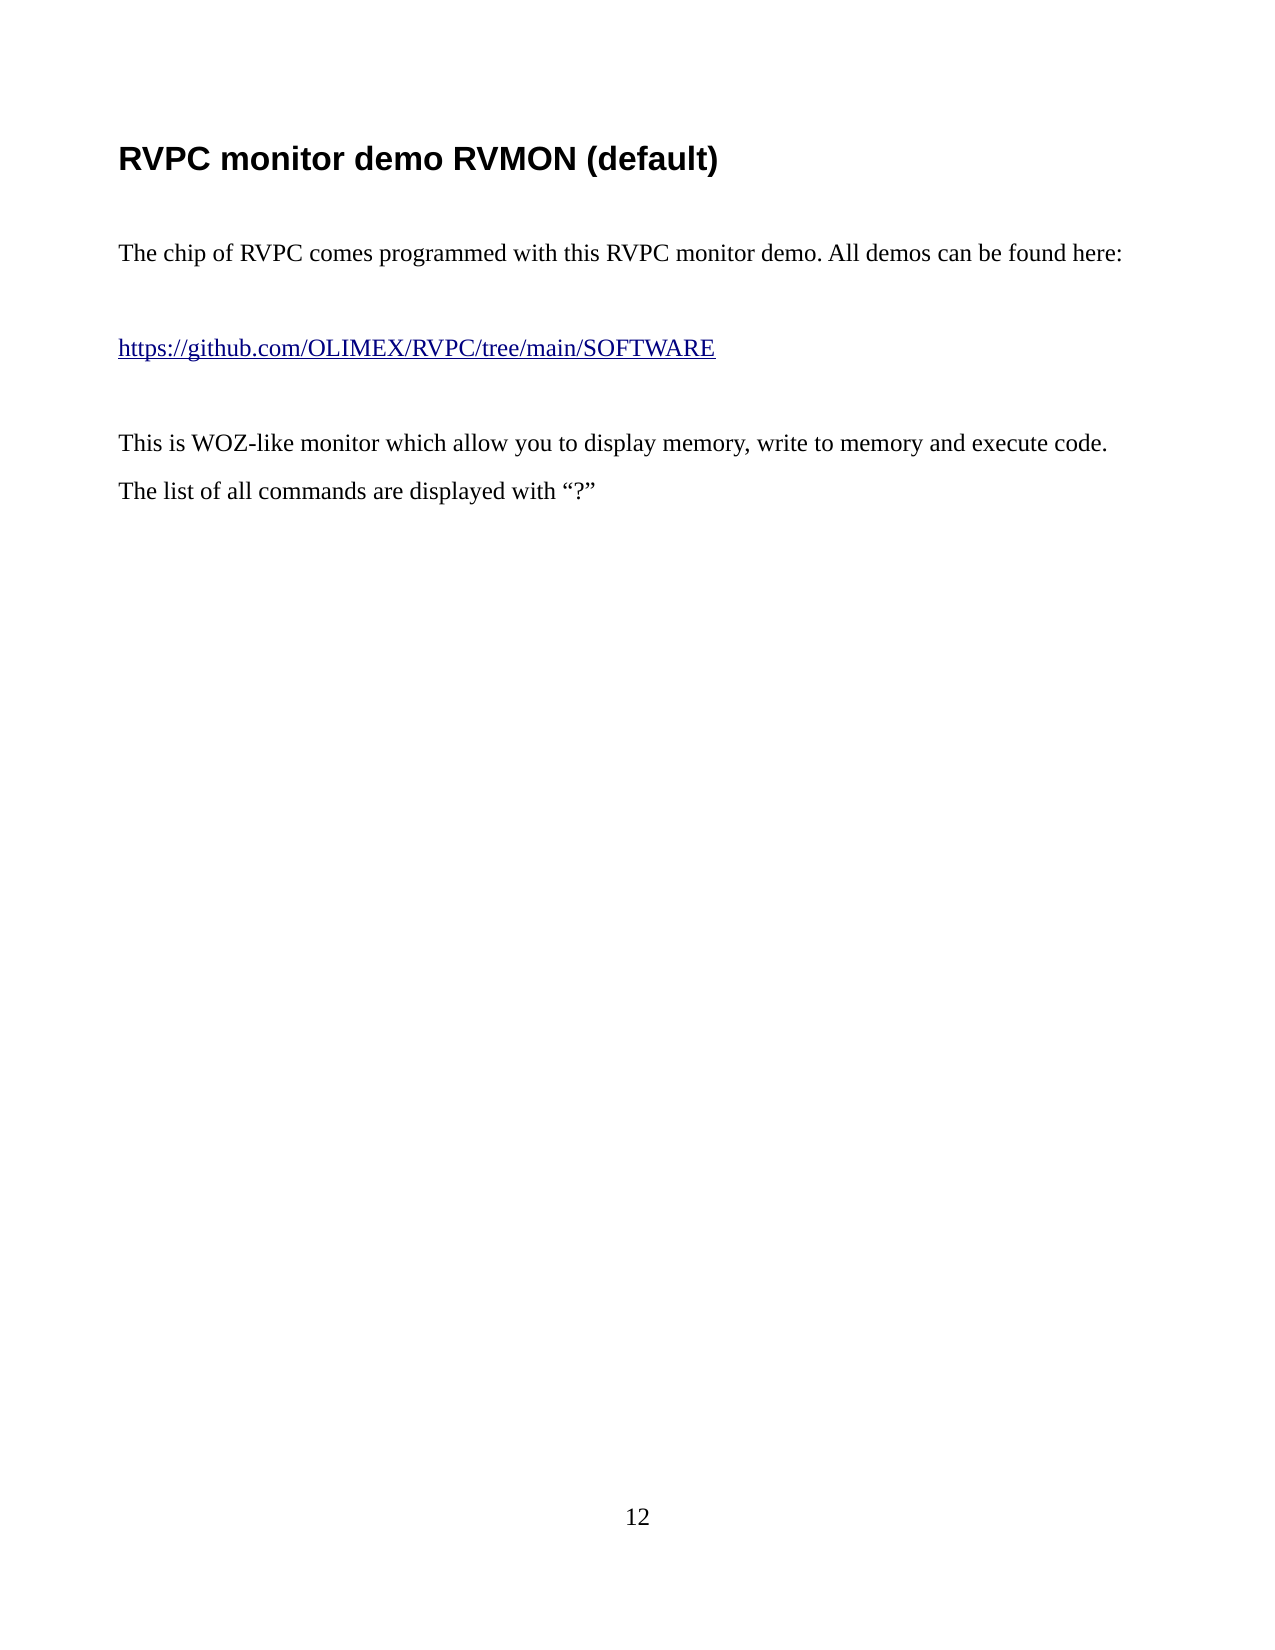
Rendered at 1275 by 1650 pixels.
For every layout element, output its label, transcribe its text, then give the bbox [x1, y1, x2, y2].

text The chip of RVPC comes programmed with this RVPC monitor demo. All demos can be found here: [118, 238, 1157, 266]
text The list of all commands are displayed with “?” [118, 476, 1157, 504]
text https://github.com/OLIMEX/RVPC/tree/main/SOFTWARE [118, 333, 1157, 362]
text This is WOZ-like monitor which allow you to display memory, write to memory and execute code. [118, 428, 1157, 457]
subtitle RVPC monitor demo RVMON (default) [118, 139, 1157, 178]
